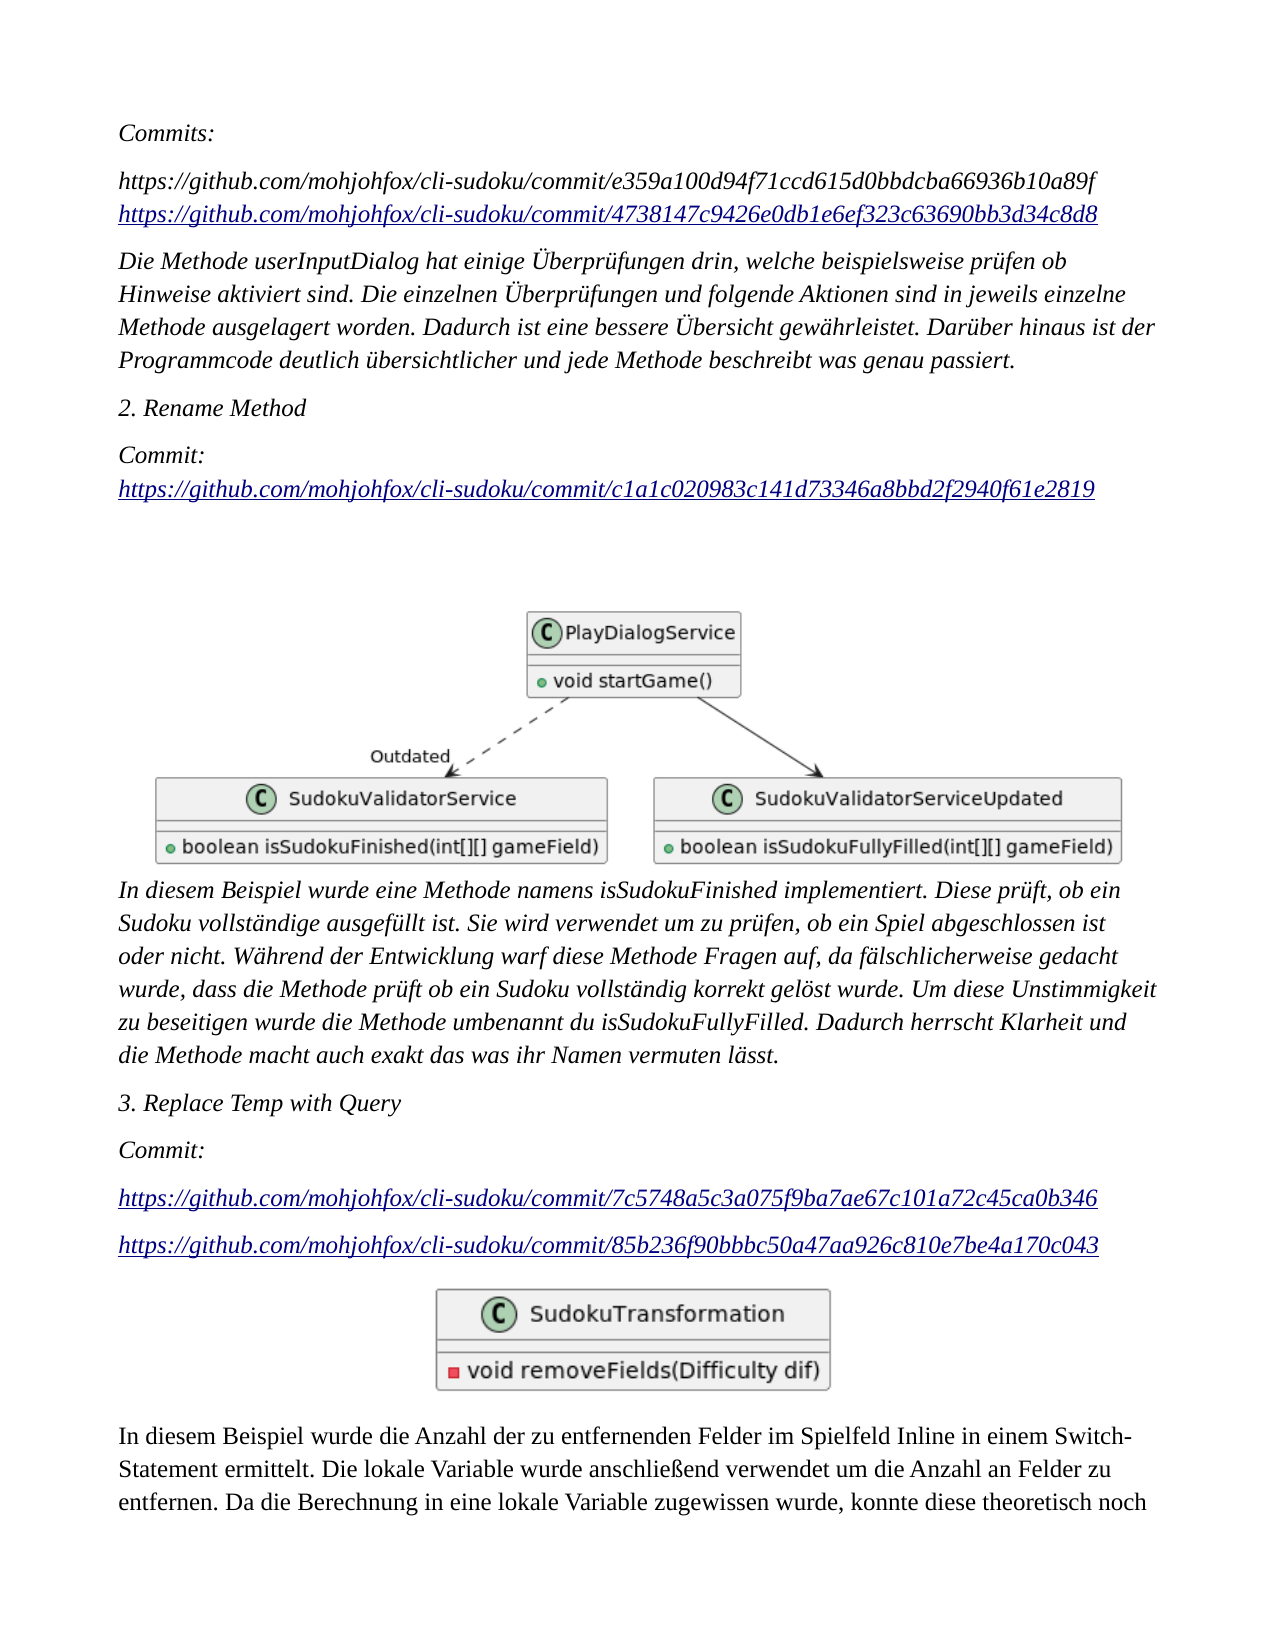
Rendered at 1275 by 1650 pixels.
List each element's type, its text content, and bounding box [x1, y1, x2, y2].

text https://github.com/mohjohfox/cli-sudoku/commit/85b236f90bbbc50a47aa926c810e7be4a170c043 [118, 1231, 1157, 1259]
text Commits: [118, 118, 1157, 147]
text In diesem Beispiel wurde die Anzahl der zu entfernenden Felder im Spielfeld Inline in einem Switch-Statement ermittelt. Die lokale Variable wurde anschließend verwendet um die Anzahl an Felder zu entfernen. Da die Berechnung in eine lokale Variable zugewissen wurde, konnte diese theoretisch noch [118, 1421, 1157, 1516]
text https://github.com/mohjohfox/cli-sudoku/commit/e359a100d94f71ccd615d0bbdcba66936b10a89f https://github.com/mohjohfox/cli-sudoku/commit/4738147c9426e0db1e6ef323c63690bb3d34c8d8 [118, 166, 1157, 227]
picture [425, 1278, 850, 1410]
text Commit: [118, 1135, 1157, 1164]
text Commit: https://github.com/mohjohfox/cli-sudoku/commit/c1a1c020983c141d73346a8bbd2f2940f61e2819 [118, 441, 1157, 502]
picture [146, 602, 1129, 871]
text 2. Rename Method [118, 393, 1157, 422]
text 3. Replace Temp with Query [118, 1088, 1157, 1116]
text In diesem Beispiel wurde eine Methode namens isSudokuFinished implementiert. Diese prüft, ob ein Sudoku vollständige ausgefüllt ist. Sie wird verwendet um zu prüfen, ob ein Spiel abgeschlossen ist oder nicht. Während der Entwicklung warf diese Methode Fragen auf, da fälschlicherweise gedacht wurde, dass die Methode prüft ob ein Sudoku vollständig korrekt gelöst wurde. Um diese Unstimmigkeit zu beseitigen wurde die Methode umbenannt du isSudokuFullyFilled. Dadurch herrscht Klarheit und die Methode macht auch exakt das was ihr Namen vermuten lässt. [118, 871, 1157, 1069]
text Die Methode userInputDialog hat einige Überprüfungen drin, welche beispielsweise prüfen ob Hinweise aktiviert sind. Die einzelnen Überprüfungen und folgende Aktionen sind in jeweils einzelne Methode ausgelagert worden. Dadurch ist eine bessere Übersicht gewährleistet. Darüber hinaus ist der Programmcode deutlich übersichtlicher und jede Methode beschreibt was genau passiert. [118, 246, 1157, 374]
text https://github.com/mohjohfox/cli-sudoku/commit/7c5748a5c3a075f9ba7ae67c101a72c45ca0b346 [118, 1183, 1157, 1212]
